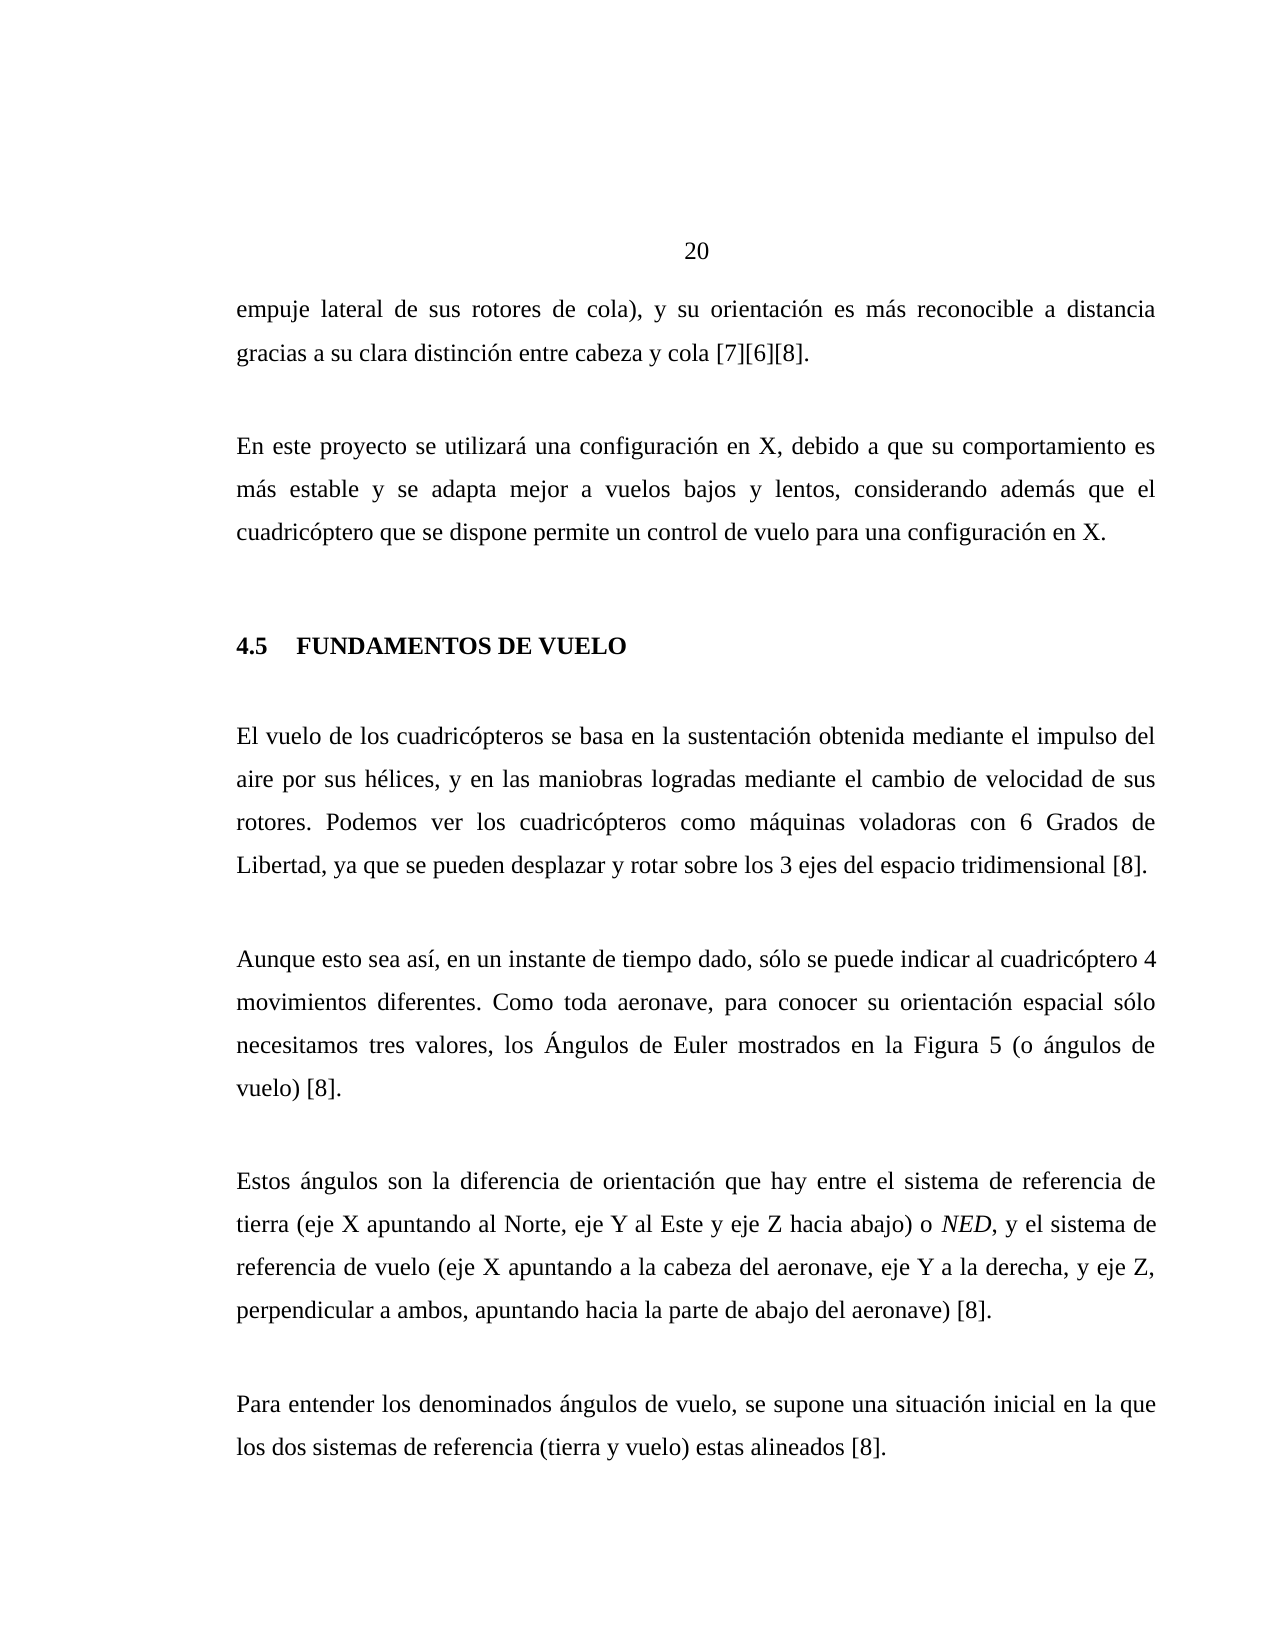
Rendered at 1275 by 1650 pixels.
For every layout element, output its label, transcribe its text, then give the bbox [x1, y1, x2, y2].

text empuje lateral de sus rotores de cola), y su orientación es más reconocible a distancia gracias a su clara distinción entre cabeza y cola [7][6][8]. [236, 294, 1157, 366]
text El vuelo de los cuadricópteros se basa en la sustentación obtenida mediante el impulso del aire por sus hélices, y en las maniobras logradas mediante el cambio de velocidad de sus rotores. Podemos ver los cuadricópteros como máquinas voladoras con 6 Grados de Libertad, ya que se pueden desplazar y rotar sobre los 3 ejes del espacio tridimensional [8]. [236, 721, 1157, 879]
text Estos ángulos son la diferencia de orientación que hay entre el sistema de referencia de tierra (eje X apuntando al Norte, eje Y al Este y eje Z hacia abajo) o NED, y el sistema de referencia de vuelo (eje X apuntando a la cabeza del aeronave, eje Y a la derecha, y eje Z, perpendicular a ambos, apuntando hacia la parte de abajo del aeronave) [8]. [236, 1166, 1157, 1324]
text En este proyecto se utilizará una configuración en X, debido a que su comportamiento es más estable y se adapta mejor a vuelos bajos y lentos, considerando además que el cuadricóptero que se dispone permite un control de vuelo para una configuración en X. [236, 431, 1157, 546]
subtitle FUNDAMENTOS DE VUELO [236, 631, 1157, 660]
text Aunque esto sea así, en un instante de tiempo dado, sólo se puede indicar al cuadricóptero 4 movimientos diferentes. Como toda aeronave, para conocer su orientación espacial sólo necesitamos tres valores, los Ángulos de Euler mostrados en la Figura 5 (o ángulos de vuelo) [8]. [236, 944, 1157, 1102]
text Para entender los denominados ángulos de vuelo, se supone una situación inicial en la que los dos sistemas de referencia (tierra y vuelo) estas alineados [8]. [236, 1389, 1157, 1461]
